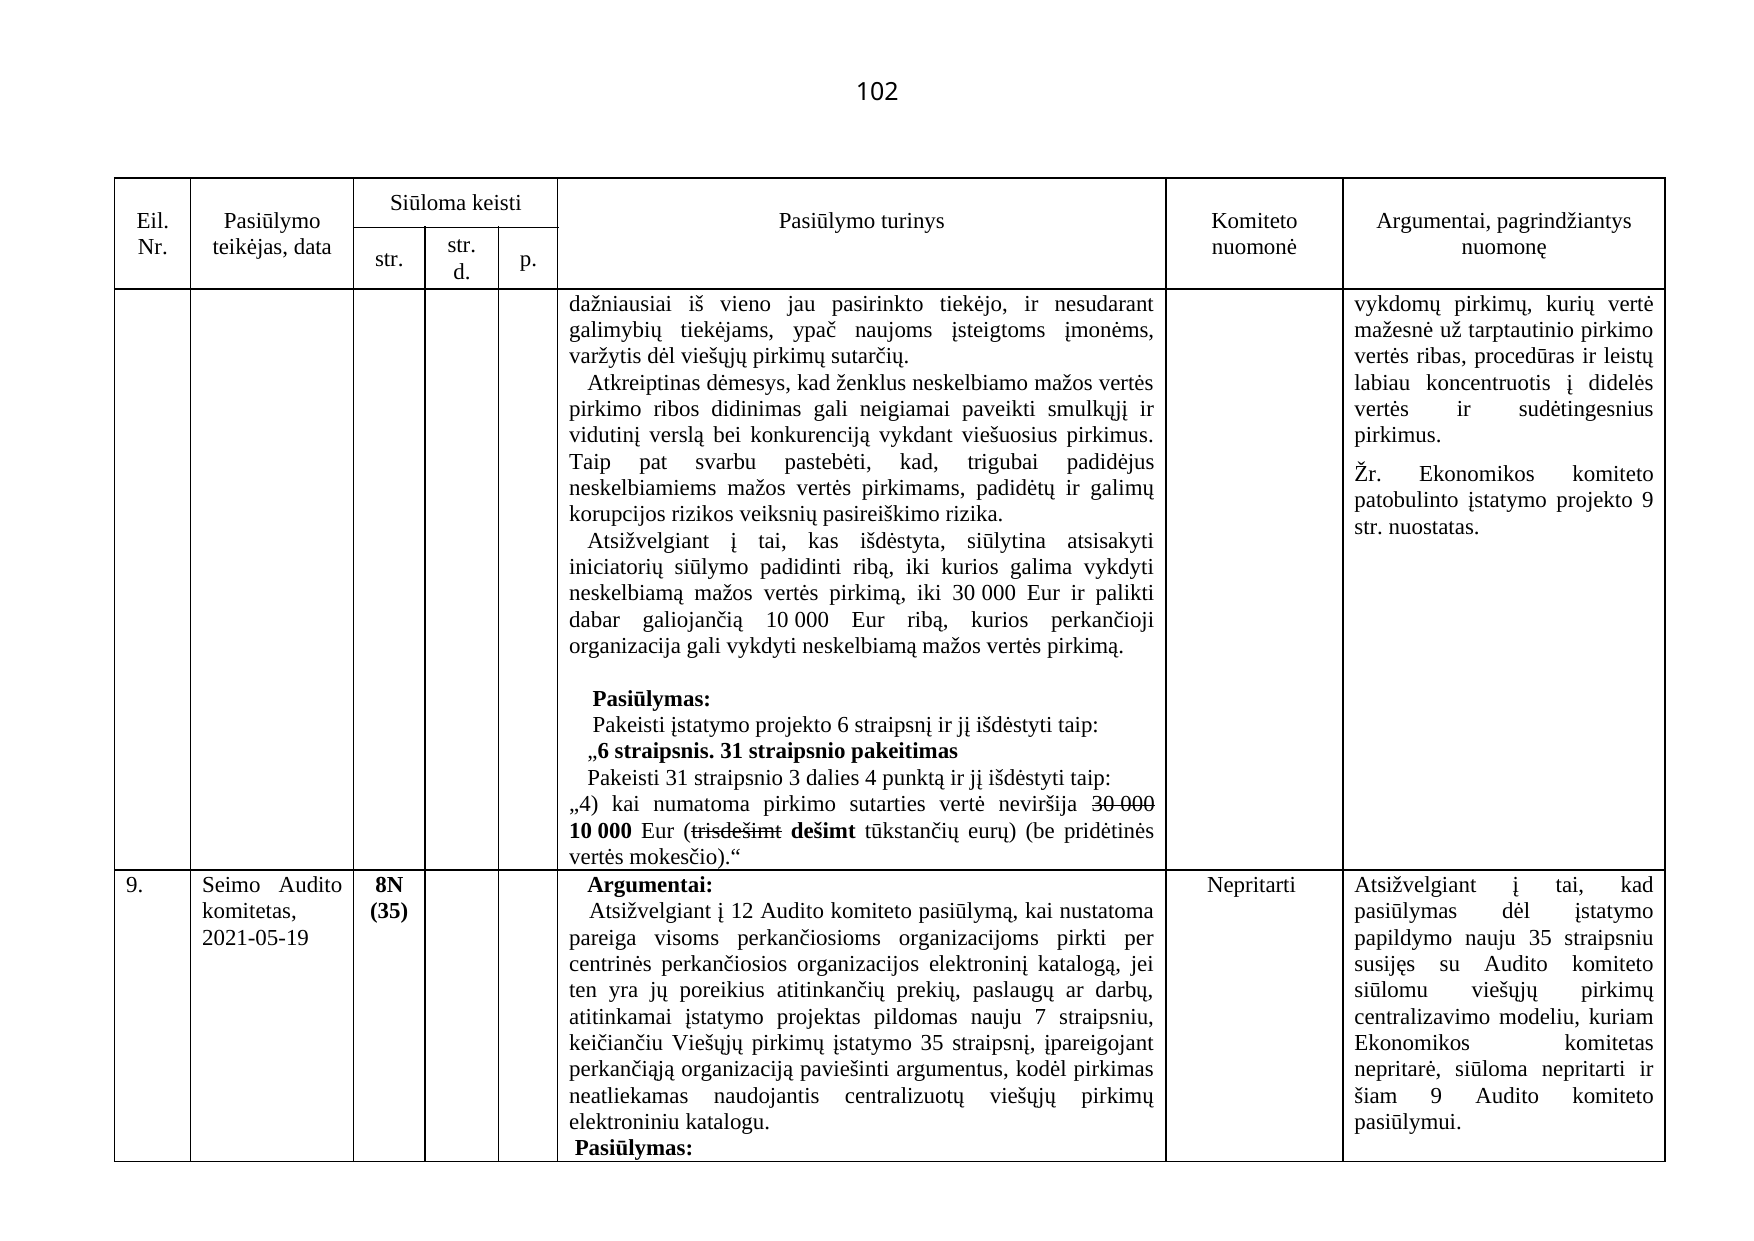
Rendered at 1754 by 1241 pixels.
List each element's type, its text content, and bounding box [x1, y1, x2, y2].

table_cell Argumentai: Atsižvelgiant į 12 Audito komiteto pasiūlymą, kai nustatoma pareiga visoms perkančiosioms organizacijoms pirkti per centrinės perkančiosios organizacijos elektroninį katalogą, jei ten yra jų poreikius atitinkančių prekių, paslaugų ar darbų, atitinkamai įstatymo projektas pildomas nauju 7 straipsniu, keičiančiu Viešųjų pirkimų įstatymo 35 straipsnį, įpareigojant perkančiąją organizaciją paviešinti argumentus, kodėl pirkimas neatliekamas naudojantis centralizuotų viešųjų pirkimų elektroniniu katalogu. Pasiūlymas: [558, 871, 1165, 1161]
table_header Siūloma keisti [354, 179, 557, 226]
table_cell [426, 290, 498, 869]
table_header Eil. Nr. [115, 179, 190, 288]
table_cell 9. [115, 871, 190, 1161]
table_cell [499, 290, 557, 869]
table_header Argumentai, pagrindžiantys nuomonę [1344, 179, 1664, 288]
table_cell Seimo Audito komitetas, 2021-05-19 [191, 871, 353, 1161]
table_header Pasiūlymo teikėjas, data [191, 179, 353, 288]
table_cell [354, 290, 424, 869]
table_cell [191, 290, 353, 869]
table_cell [115, 290, 190, 869]
table_cell [1167, 290, 1342, 869]
table_cell dažniausiai iš vieno jau pasirinkto tiekėjo, ir nesudarant galimybių tiekėjams, ypač naujoms įsteigtoms įmonėms, varžytis dėl viešųjų pirkimų sutarčių. Atkreiptinas dėmesys, kad ženklus neskelbiamo mažos vertės pirkimo ribos didinimas gali neigiamai paveikti smulkųjį ir vidutinį verslą bei konkurenciją vykdant viešuosius pirkimus. Taip pat svarbu pastebėti, kad, trigubai padidėjus neskelbiamiems mažos vertės pirkimams, padidėtų ir galimų korupcijos rizikos veiksnių pasireiškimo rizika. Atsižvelgiant į tai, kas išdėstyta, siūlytina atsisakyti iniciatorių siūlymo padidinti ribą, iki kurios galima vykdyti neskelbiamą mažos vertės pirkimą, iki 30 000 Eur ir palikti dabar galiojančią 10 000 Eur ribą, kurios perkančioji organizacija gali vykdyti neskelbiamą mažos vertės pirkimą. Pasiūlymas: Pakeisti įstatymo projekto 6 straipsnį ir jį išdėstyti taip: „6 straipsnis. 31 straipsnio pakeitimas Pakeisti 31 straipsnio 3 dalies 4 punktą ir jį išdėstyti taip: „4) kai numatoma pirkimo sutarties vertė neviršija 30 000 10 000 Eur (trisdešimt dešimt tūkstančių eurų) (be pridėtinės vertės mokesčio).“ [558, 290, 1165, 869]
table_cell str. d. [426, 228, 498, 288]
table_header Pasiūlymo turinys [558, 179, 1165, 288]
table_cell [426, 871, 498, 1161]
table_cell str. [354, 228, 424, 288]
table_cell Atsižvelgiant į tai, kad pasiūlymas dėl įstatymo papildymo nauju 35 straipsniu susijęs su Audito komiteto siūlomu viešųjų pirkimų centralizavimo modeliu, kuriam Ekonomikos komitetas nepritarė, siūloma nepritarti ir šiam 9 Audito komiteto pasiūlymui. [1344, 871, 1664, 1161]
table_cell vykdomų pirkimų, kurių vertė mažesnė už tarptautinio pirkimo vertės ribas, procedūras ir leistų labiau koncentruotis į didelės vertės ir sudėtingesnius pirkimus. Žr. Ekonomikos komiteto patobulinto įstatymo projekto 9 str. nuostatas. [1344, 290, 1664, 869]
table_cell Nepritarti [1167, 871, 1342, 1161]
table_cell p. [499, 228, 557, 288]
table_header Komiteto nuomonė [1167, 179, 1342, 288]
table_cell 8N (35) [354, 871, 424, 1161]
table_cell [499, 871, 557, 1161]
